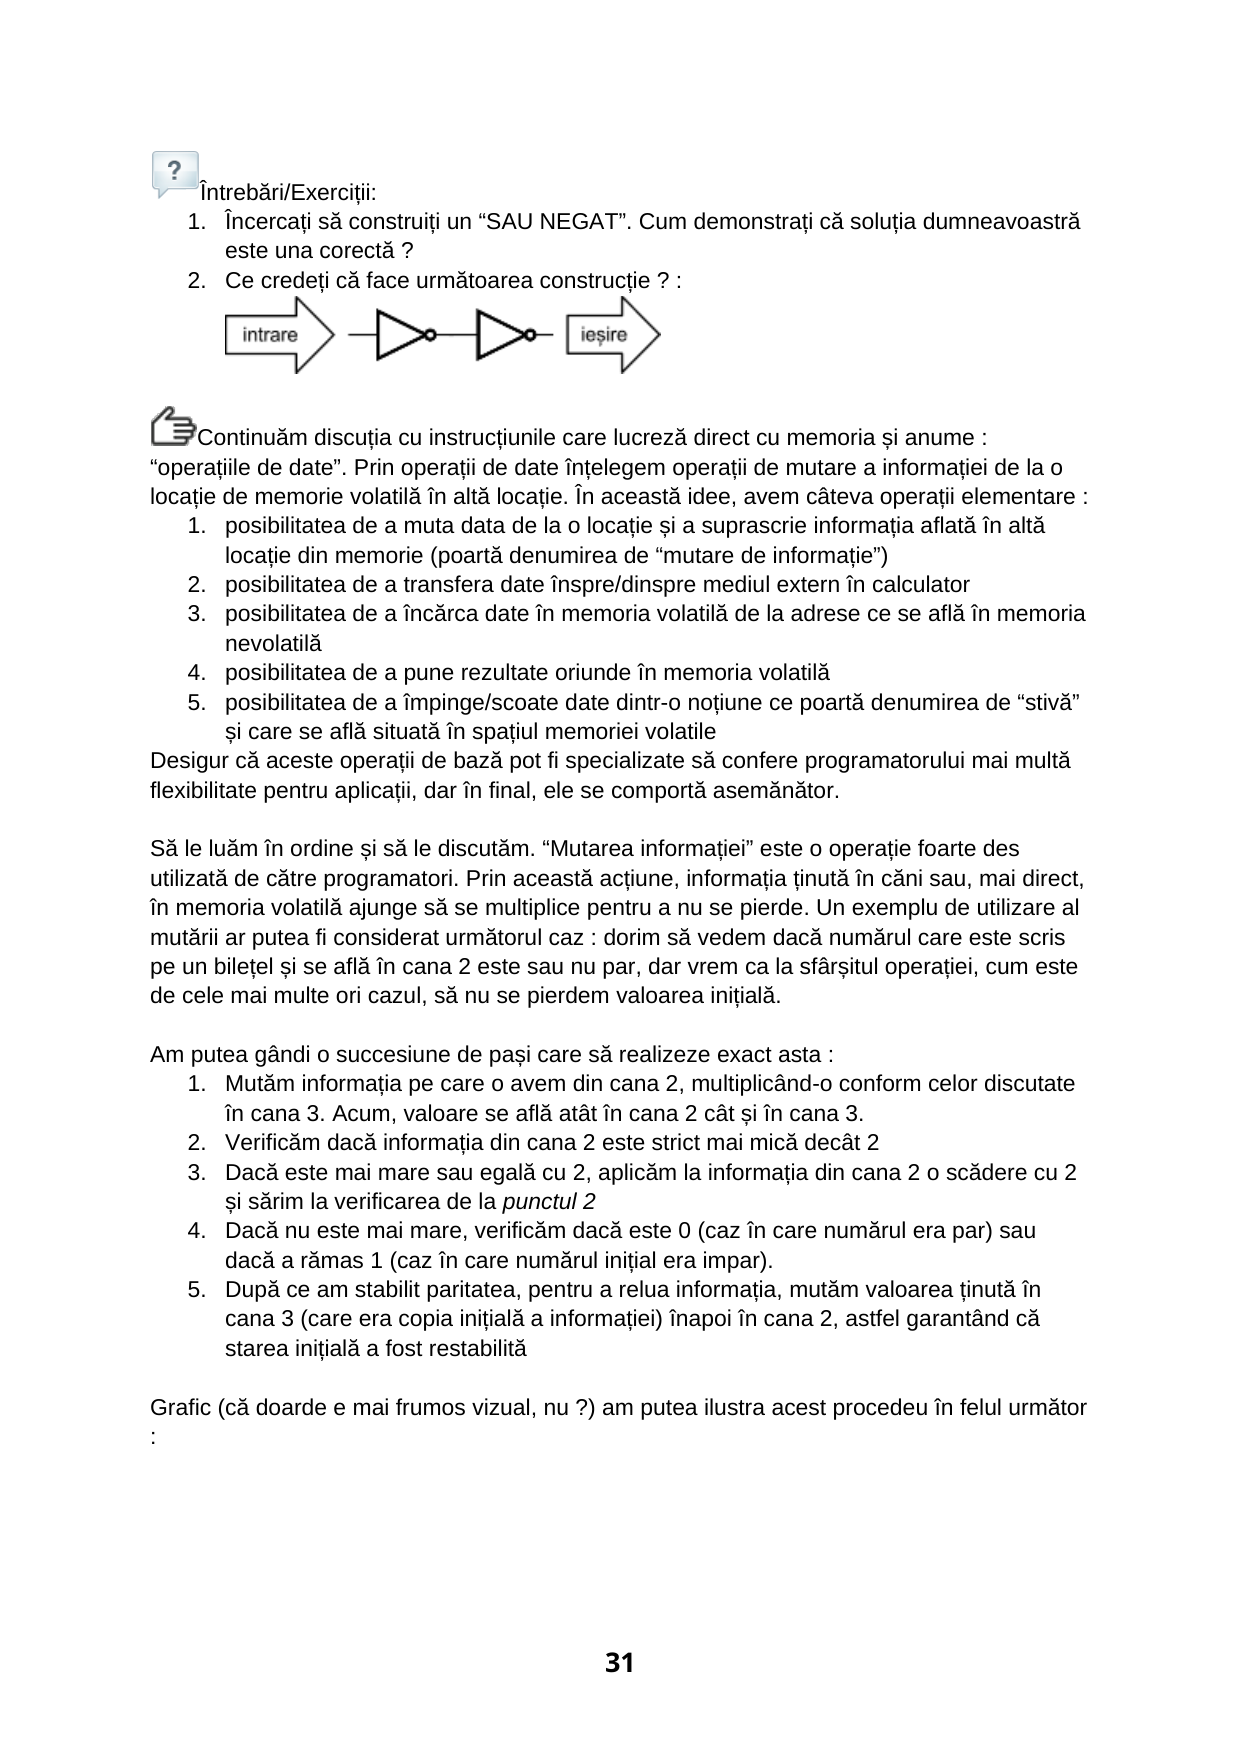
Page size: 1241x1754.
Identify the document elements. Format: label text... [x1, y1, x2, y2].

text Să le luăm în ordine și să le discutăm. “Mutarea informației” este o operație foarte des utilizată de către programatori. Prin această acțiune, informația ținută în căni sau, mai direct, în memoria volatilă ajunge să se multiplice pentru a nu se pierde. Un exemplu de utilizare al mutării ar putea fi considerat următorul caz : dorim să vedem dacă numărul care este scris pe un bilețel și se află în cana 2 este sau nu par, dar vrem ca la sfârșitul operației, cum este de cele mai multe ori cazul, să nu se pierdem valoarea inițială. [150, 836, 1090, 1008]
list Încercați să construiți un “SAU NEGAT”. Cum demonstrați că soluția dumneavoastră este una corectă ? [187, 209, 1090, 264]
list După ce am stabilit paritatea, pentru a relua informația, mutăm valoarea ținută în cana 3 (care era copia inițială a informației) înapoi în cana 2, astfel garantând că starea inițială a fost restabilită [187, 1277, 1090, 1361]
list posibilitatea de a pune rezultate oriunde în memoria volatilă [187, 660, 1090, 685]
list posibilitatea de a muta data de la o locație și a suprascrie informația aflată în altă locație din memorie (poartă denumirea de “mutare de informație”) [187, 513, 1090, 568]
picture [225, 296, 661, 374]
list Ce credeți că face următoarea construcție ? : [187, 267, 1090, 296]
list posibilitatea de a transfera date înspre/dinspre mediul extern în calculator [187, 572, 1090, 597]
text Continuăm discuția cu instrucțiunile care lucreză direct cu memoria și anume : “operațiile de date”. Prin operații de date înțelegem operații de mutare a informației de la o locație de memorie volatilă în altă locație. În această idee, avem câteva operații elementare : [150, 406, 1090, 509]
text Grafic (că doarde e mai frumos vizual, nu ?) am putea ilustra acest procedeu în felul următor : [150, 1394, 1090, 1449]
list Verificăm dacă informația din cana 2 este strict mai mică decât 2 [187, 1130, 1090, 1155]
list Dacă este mai mare sau egală cu 2, aplicăm la informația din cana 2 o scădere cu 2 și sărim la verificarea de la punctul 2 [187, 1159, 1090, 1214]
list posibilitatea de a împinge/scoate date dintr-o noțiune ce poartă denumirea de “stivă” și care se află situată în spațiul memoriei volatile [187, 689, 1090, 744]
text Întrebări/Exerciții: [150, 150, 1090, 205]
picture [150, 406, 197, 446]
list Dacă nu este mai mare, verificăm dacă este 0 (caz în care numărul era par) sau dacă a rămas 1 (caz în care numărul inițial era impar). [187, 1218, 1090, 1273]
text Desigur că aceste operații de bază pot fi specializate să confere programatorului mai multă flexibilitate pentru aplicații, dar în final, ele se comportă asemănător. [150, 748, 1090, 803]
list posibilitatea de a încărca date în memoria volatilă de la adrese ce se află în memoria nevolatilă [187, 601, 1090, 656]
text Am putea gândi o succesiune de pași care să realizeze exact asta : [150, 1042, 1090, 1067]
picture [150, 150, 200, 200]
list Mutăm informația pe care o avem din cana 2, multiplicând-o conform celor discutate în cana 3. Acum, valoare se află atât în cana 2 cât și în cana 3. [187, 1071, 1090, 1126]
